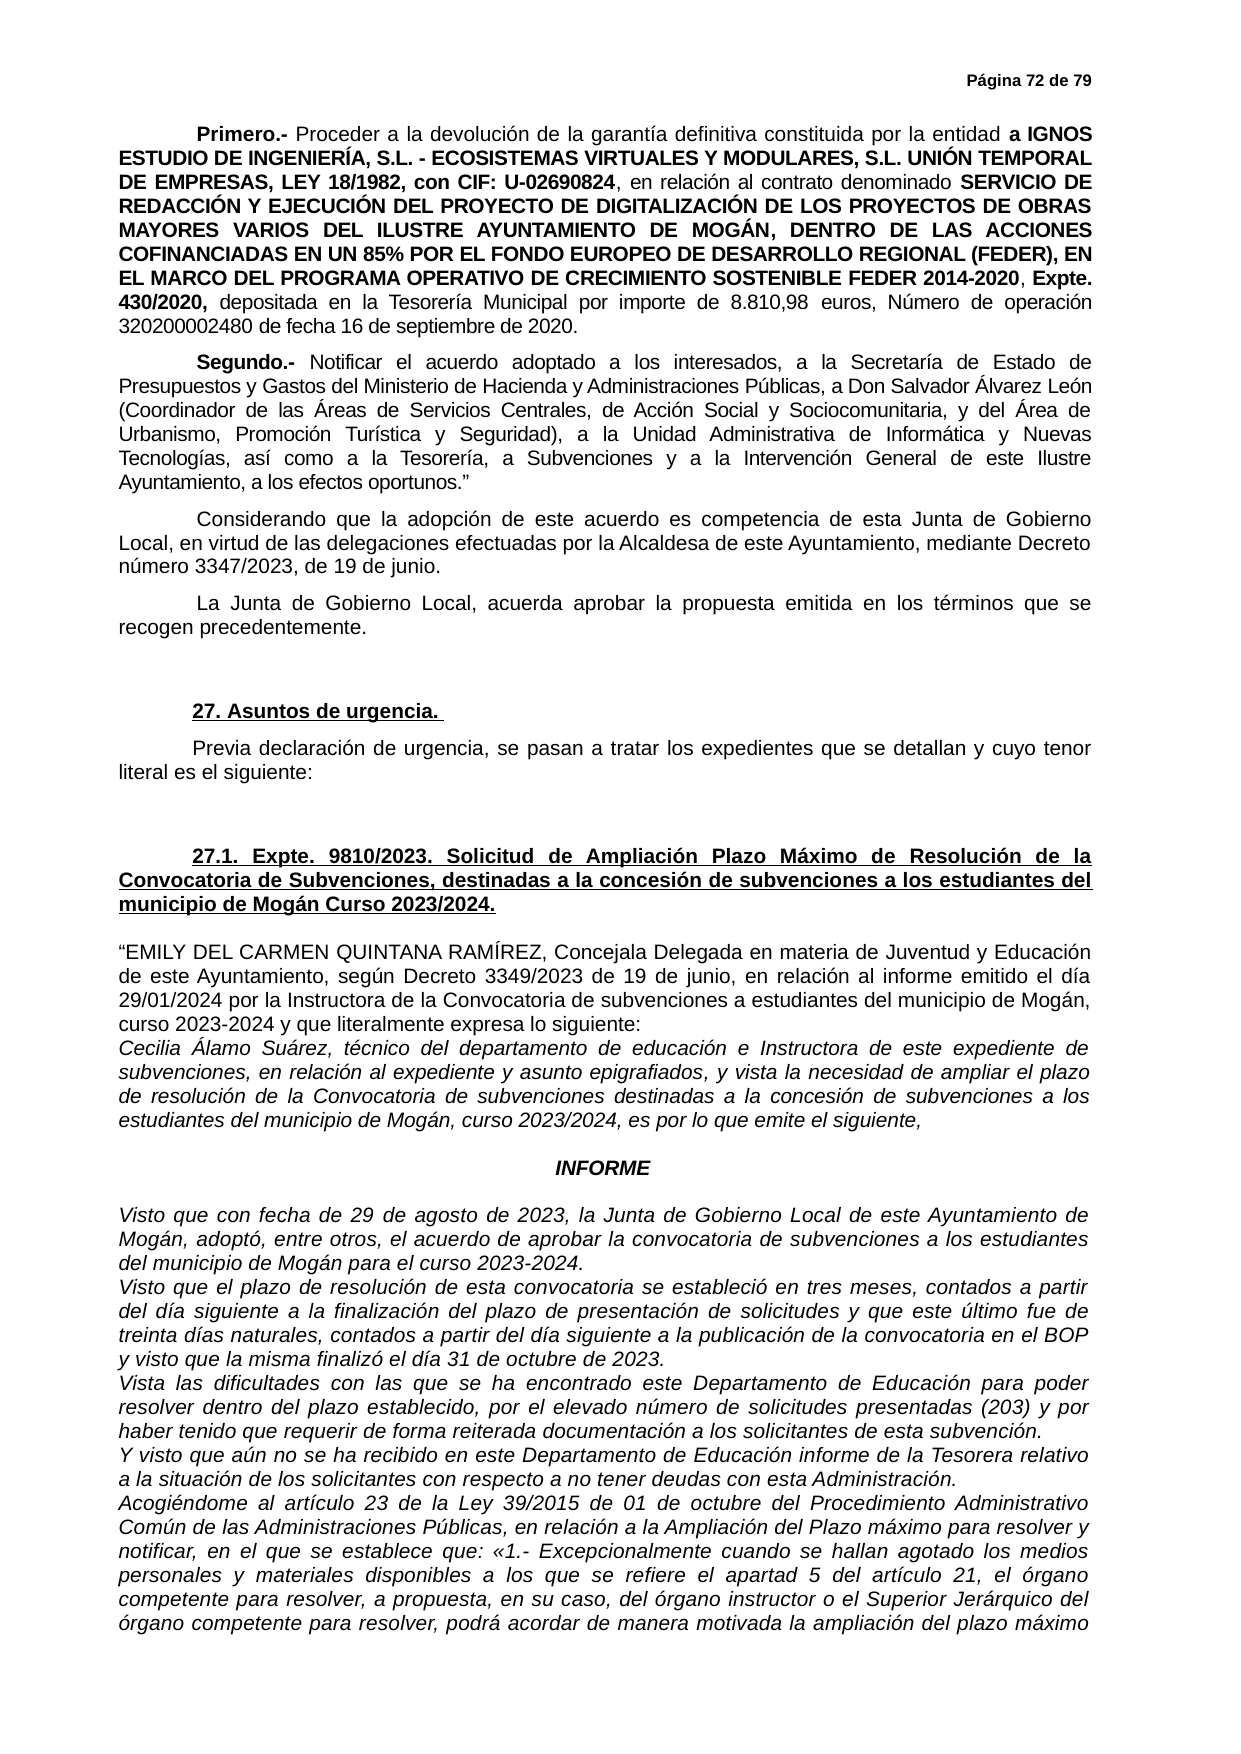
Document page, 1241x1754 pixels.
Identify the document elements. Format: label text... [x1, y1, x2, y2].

text 27. Asuntos de urgencia. [118, 699, 1092, 723]
text Visto que el plazo de resolución de esta convocatoria se estableció en tres meses, contados a partir del día siguiente a la finalización del plazo de presentación de solicitudes y que este último fue de treinta días naturales, contados a partir del día siguiente a la publicación de la convocatoria en el BOP y visto que la misma finalizó el día 31 de octubre de 2023. [118, 1275, 1092, 1371]
text INFORME [118, 1155, 1092, 1179]
text Y visto que aún no se ha recibido en este Departamento de Educación informe de la Tesorera relativo a la situación de los solicitantes con respecto a no tener deudas con esta Administración. [118, 1443, 1092, 1491]
text Segundo.- Notificar el acuerdo adoptado a los interesados, a la Secretaría de Estado de Presupuestos y Gastos del Ministerio de Hacienda y Administraciones Públicas, a Don Salvador Álvarez León (Coordinador de las Áreas de Servicios Centrales, de Acción Social y Sociocomunitaria, y del Área de Urbanismo, Promoción Turística y Seguridad), a la Unidad Administrativa de Informática y Nuevas Tecnologías, así como a la Tesorería, a Subvenciones y a la Intervención General de este Ilustre Ayuntamiento, a los efectos oportunos.” [118, 350, 1092, 494]
text La Junta de Gobierno Local, acuerda aprobar la propuesta emitida en los términos que se recogen precedentemente. [118, 591, 1092, 639]
text Cecilia Álamo Suárez, técnico del departamento de educación e Instructora de este expediente de subvenciones, en relación al expediente y asunto epigrafiados, y vista la necesidad de ampliar el plazo de resolución de la Convocatoria de subvenciones destinadas a la concesión de subvenciones a los estudiantes del municipio de Mogán, curso 2023/2024, es por lo que emite el siguiente, [118, 1036, 1092, 1131]
text Acogiéndome al artículo 23 de la Ley 39/2015 de 01 de octubre del Procedimiento Administrativo Común de las Administraciones Públicas, en relación a la Ampliación del Plazo máximo para resolver y notificar, en el que se establece que: «1.- Excepcionalmente cuando se hallan agotado los medios personales y materiales disponibles a los que se refiere el apartad 5 del artículo 21, el órgano competente para resolver, a propuesta, en su caso, del órgano instructor o el Superior Jerárquico del órgano competente para resolver, podrá acordar de manera motivada la ampliación del plazo máximo [118, 1491, 1092, 1634]
text Visto que con fecha de 29 de agosto de 2023, la Junta de Gobierno Local de este Ayuntamiento de Mogán, adoptó, entre otros, el acuerdo de aprobar la convocatoria de subvenciones a los estudiantes del municipio de Mogán para el curso 2023-2024. [118, 1203, 1092, 1275]
text Previa declaración de urgencia, se pasan a tratar los expedientes que se detallan y cuyo tenor literal es el siguiente: [118, 736, 1092, 783]
text “EMILY DEL CARMEN QUINTANA RAMÍREZ, Concejala Delegada en materia de Juventud y Educación de este Ayuntamiento, según Decreto 3349/2023 de 19 de junio, en relación al informe emitido el día 29/01/2024 por la Instructora de la Convocatoria de subvenciones a estudiantes del municipio de Mogán, curso 2023-2024 y que literalmente expresa lo siguiente: [118, 940, 1092, 1036]
text Vista las dificultades con las que se ha encontrado este Departamento de Educación para poder resolver dentro del plazo establecido, por el elevado número de solicitudes presentadas (203) y por haber tenido que requerir de forma reiterada documentación a los solicitantes de esta subvención. [118, 1371, 1092, 1443]
text municipio de Mogán Curso 2023/2024. [118, 890, 1092, 916]
text Primero.- Proceder a la devolución de la garantía definitiva constituida por la entidad a IGNOS ESTUDIO DE INGENIERÍA, S.L. - ECOSISTEMAS VIRTUALES Y MODULARES, S.L. UNIÓN TEMPORAL DE EMPRESAS, LEY 18/1982, con CIF: U-02690824, en relación al contrato denominado SERVICIO DE REDACCIÓN Y EJECUCIÓN DEL PROYECTO DE DIGITALIZACIÓN DE LOS PROYECTOS DE OBRAS MAYORES VARIOS DEL ILUSTRE AYUNTAMIENTO DE MOGÁN, DENTRO DE LAS ACCIONES COFINANCIADAS EN UN 85% POR EL FONDO EUROPEO DE DESARROLLO REGIONAL (FEDER), EN EL MARCO DEL PROGRAMA OPERATIVO DE CRECIMIENTO SOSTENIBLE FEDER 2014-2020, Expte. 430/2020, depositada en la Tesorería Municipal por importe de 8.810,98 euros, Número de operación 320200002480 de fecha 16 de septiembre de 2020. [118, 122, 1092, 338]
text Considerando que la adopción de este acuerdo es competencia de esta Junta de Gobierno Local, en virtud de las delegaciones efectuadas por la Alcaldesa de este Ayuntamiento, mediante Decreto número 3347/2023, de 19 de junio. [118, 506, 1092, 578]
text 27.1. Expte. 9810/2023. Solicitud de Ampliación Plazo Máximo de Resolución de la Convocatoria de Subvenciones, destinadas a la concesión de subvenciones a los estudiantes del [118, 844, 1092, 889]
